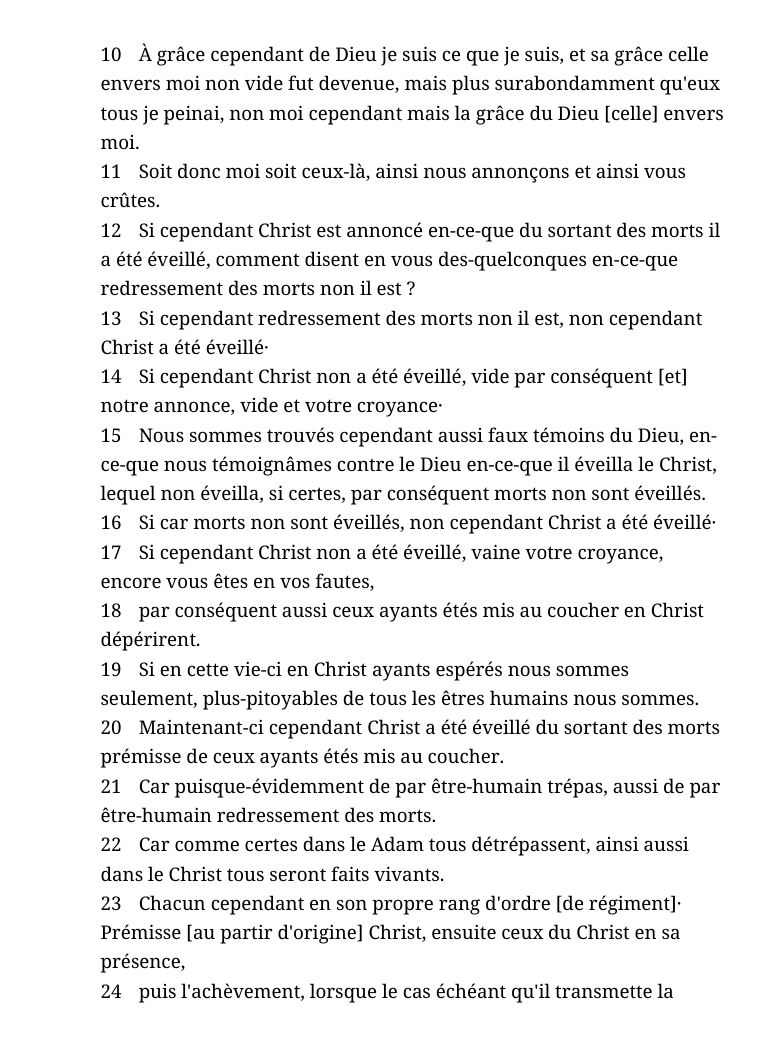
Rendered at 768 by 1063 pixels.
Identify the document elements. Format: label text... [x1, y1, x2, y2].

text 10 À grâce cependant de Dieu je suis ce que je suis, et sa grâce celle envers moi non vide fut devenue, mais plus surabondamment qu'eux tous je peinai, non moi cependant mais la grâce du Dieu [celle] envers moi. 11 Soit donc moi soit ceux-là, ainsi nous annonçons et ainsi vous crûtes. 12 Si cependant Christ est annoncé en-ce-que du sortant des morts il a été éveillé, comment disent en vous des-quelconques en-ce-que redressement des morts non il est ? 13 Si cependant redressement des morts non il est, non cependant Christ a été éveillé· 14 Si cependant Christ non a été éveillé, vide par conséquent [et] notre annonce, vide et votre croyance· 15 Nous sommes trouvés cependant aussi faux témoins du Dieu, en-ce-que nous témoignâmes contre le Dieu en-ce-que il éveilla le Christ, lequel non éveilla, si certes, par conséquent morts non sont éveillés. 16 Si car morts non sont éveillés, non cependant Christ a été éveillé· 17 Si cependant Christ non a été éveillé, vaine votre croyance, encore vous êtes en vos fautes, 18 par conséquent aussi ceux ayants étés mis au coucher en Christ dépérirent. 19 Si en cette vie-ci en Christ ayants espérés nous sommes seulement, plus-pitoyables de tous les êtres humains nous sommes. 20 Maintenant-ci cependant Christ a été éveillé du sortant des morts prémisse de ceux ayants étés mis au coucher. 21 Car puisque-évidemment de par être-humain trépas, aussi de par être-humain redressement des morts. 22 Car comme certes dans le Adam tous détrépassent, ainsi aussi dans le Christ tous seront faits vivants. 23 Chacun cependant en son propre rang d'ordre [de régiment]· Prémisse [au partir d'origine] Christ, ensuite ceux du Christ en sa présence, 24 puis l'achèvement, lorsque le cas échéant qu'il transmette la [100, 41, 729, 1003]
